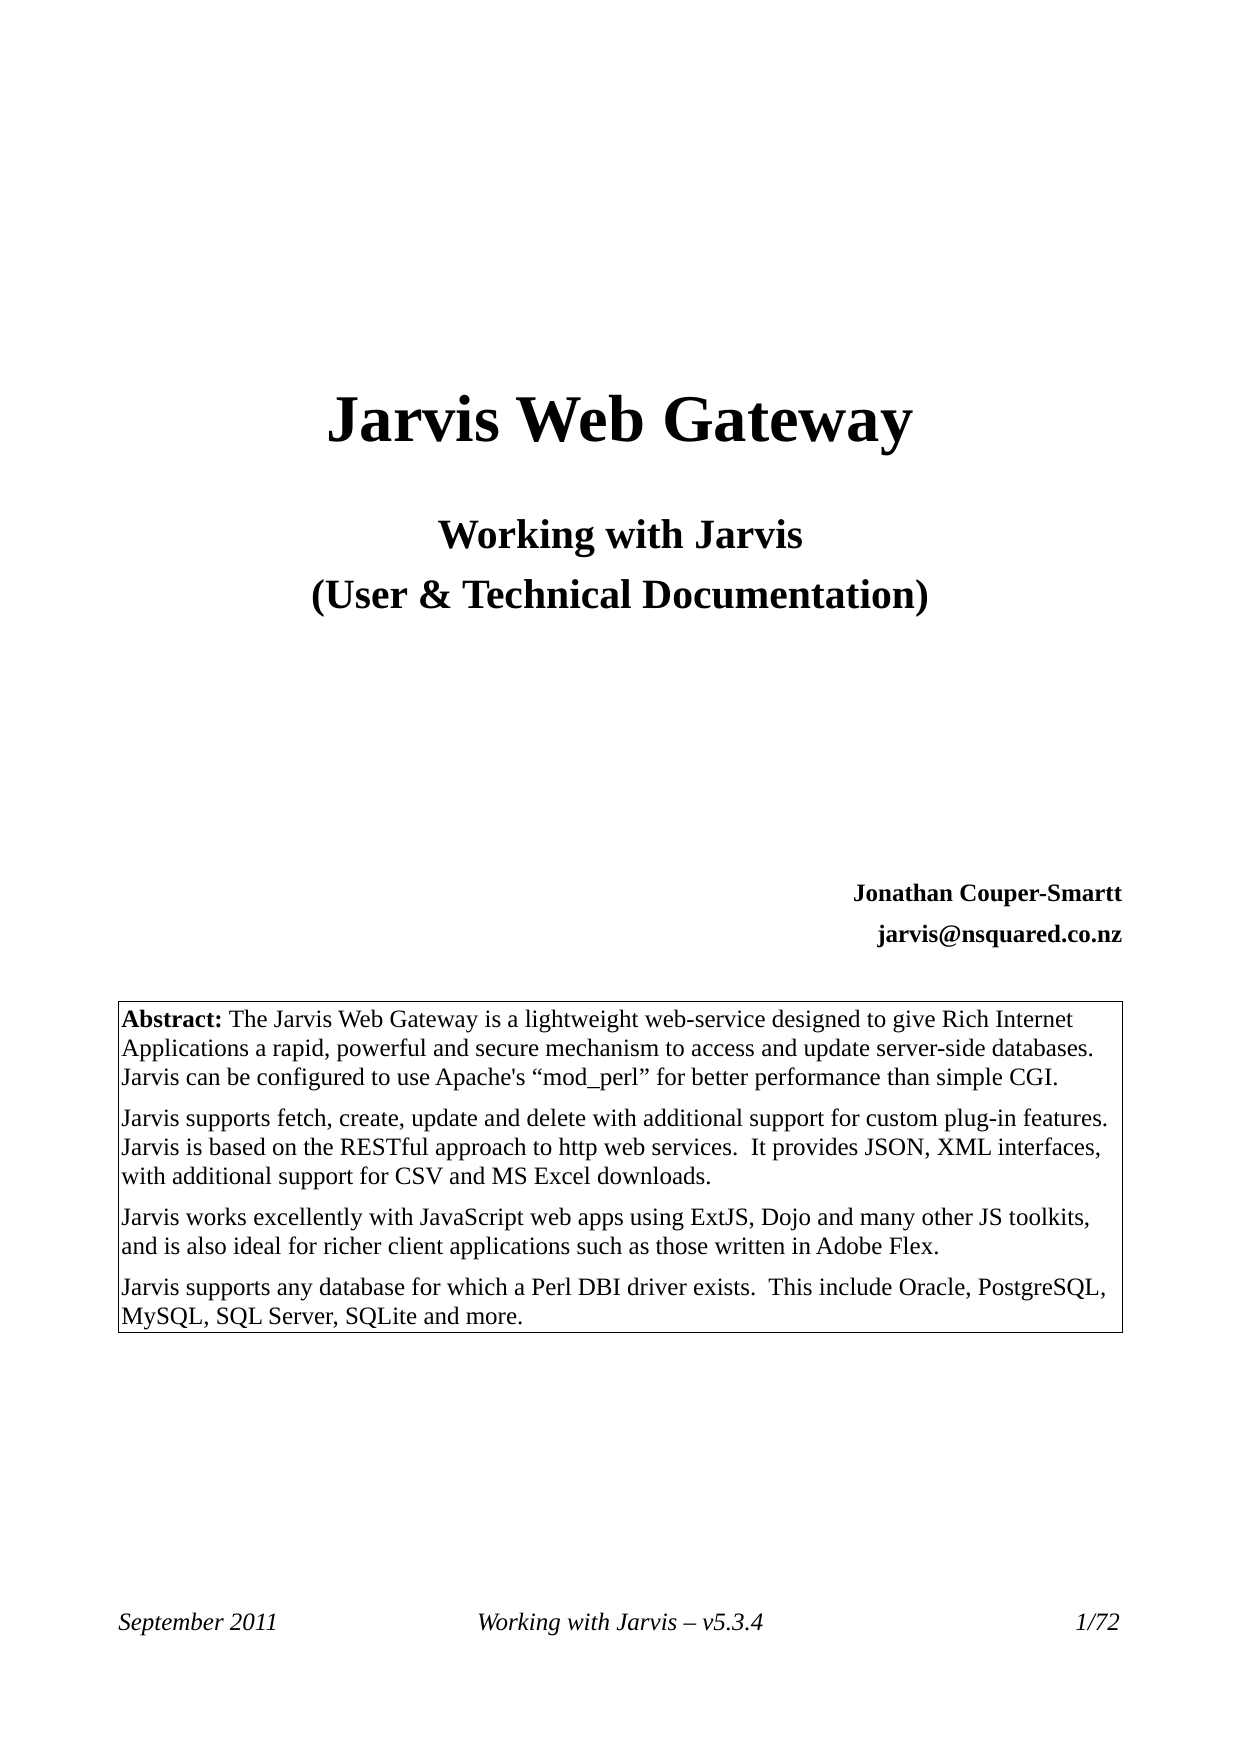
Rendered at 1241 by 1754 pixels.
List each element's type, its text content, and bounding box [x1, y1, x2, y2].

text Jarvis supports fetch, create, update and delete with additional support for custom plug-in features. Jarvis is based on the RESTful approach to http web services. It provides JSON, XML interfaces, with additional support for CSV and MS Excel downloads. [119, 1100, 1122, 1189]
text Abstract: The Jarvis Web Gateway is a lightweight web-service designed to give Rich Internet Applications a rapid, powerful and secure mechanism to access and update server-side databases. Jarvis can be configured to use Apache's “mod_perl” for better performance than simple CGI. [119, 1002, 1122, 1091]
text Jonathan Couper-Smartt [118, 878, 1122, 906]
text jarvis@nsquared.co.nz [118, 919, 1122, 948]
text (User & Technical Documentation) [118, 570, 1122, 618]
text Jarvis works excellently with JavaScript web apps using ExtJS, Dojo and many other JS toolkits, and is also ideal for richer client applications such as those written in Adobe Flex. [119, 1199, 1122, 1259]
text Jarvis Web Gateway [118, 379, 1122, 456]
text Jarvis supports any database for which a Perl DBI driver exists. This include Oracle, PostgreSQL, MySQL, SQL Server, SQLite and more. [119, 1269, 1122, 1332]
text Working with Jarvis [118, 509, 1122, 557]
